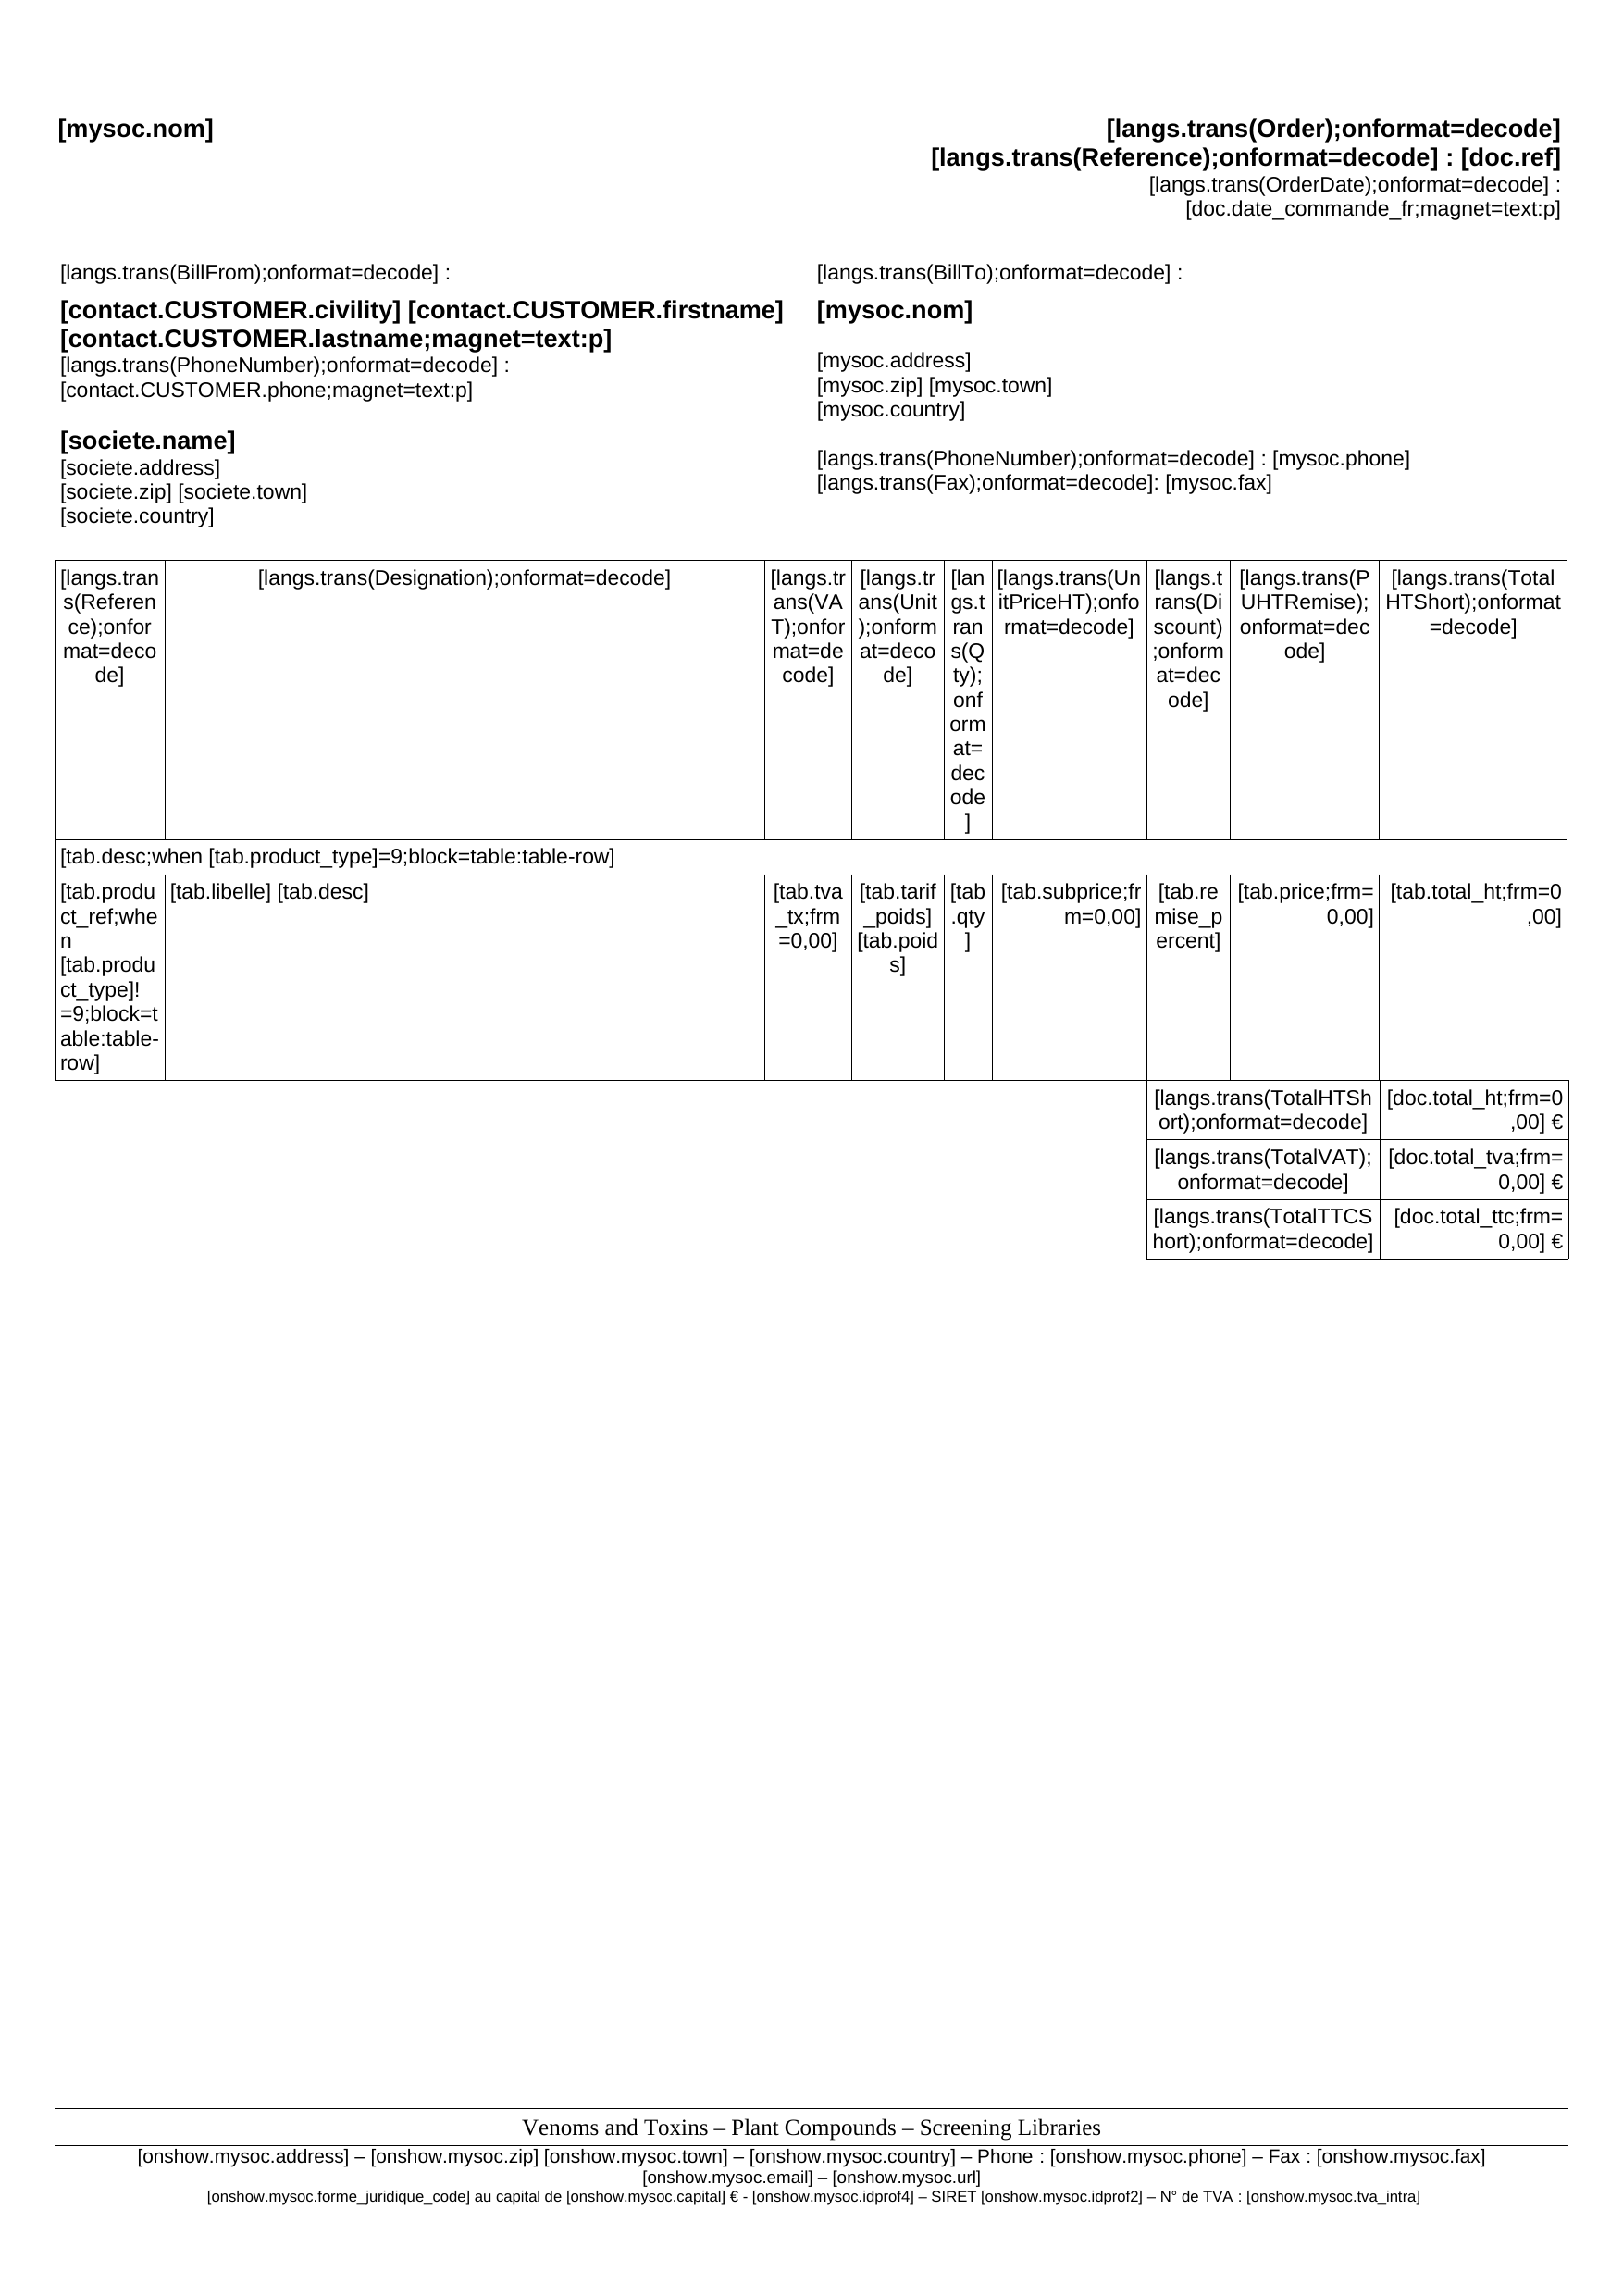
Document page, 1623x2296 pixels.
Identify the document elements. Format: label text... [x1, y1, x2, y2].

table_header [langs.trans(TotalHTShort);onformat=decode] [1380, 561, 1567, 839]
table_cell [tab.remise_percent] [1147, 875, 1230, 1080]
table_header [langs.trans(BillTo);onformat=decode] : [811, 254, 1568, 290]
table_cell [tab.qty] [945, 875, 992, 1080]
table_header [langs.trans(PUHTRemise);onformat=decode] [1231, 561, 1379, 839]
table_header [langs.trans(TotalHTShort);onformat=decode] [1147, 1081, 1380, 1139]
table_header [langs.trans(Unit);onformat=decode] [852, 561, 944, 839]
table_header [langs.trans(Order);onformat=decode] [langs.trans(Reference);onformat=decode] : [doc.ref] [langs.trans(OrderDate);onformat=decode] : [doc.date_commande_fr;magnet=text:p] [811, 108, 1566, 226]
table_header [mysoc.nom] [mysoc.address] [mysoc.zip] [mysoc.town] [mysoc.country] [langs.trans(PhoneNumber);onformat=decode] : [mysoc.phone] [langs.trans(Fax);onformat=decode]: [mysoc.fax] [811, 290, 1568, 533]
table_header [mysoc.nom] [53, 108, 811, 226]
table_header [langs.trans(UnitPriceHT);onformat=decode] [993, 561, 1146, 839]
table_cell [tab.tva_tx;frm=0,00] [765, 875, 851, 1080]
table_header [langs.trans(Reference);onformat=decode] [56, 561, 165, 839]
table_cell [tab.price;frm=0,00] [1231, 875, 1379, 1080]
table_header [langs.trans(Designation);onformat=decode] [166, 561, 764, 839]
table_header [doc.total_ht;frm=0,00] € [1381, 1081, 1568, 1139]
table_cell [doc.total_ttc;frm=0,00] € [1381, 1200, 1568, 1259]
table_cell [tab.desc;when [tab.product_type]=9;block=table:table-row] [56, 840, 1567, 874]
table_cell [tab.subprice;frm=0,00] [993, 875, 1146, 1080]
table_cell [langs.trans(TotalVAT);onformat=decode] [1147, 1140, 1380, 1199]
table_header [contact.CUSTOMER.civility] [contact.CUSTOMER.firstname] [contact.CUSTOMER.lastname;magnet=text:p] [langs.trans(PhoneNumber);onformat=decode] : [contact.CUSTOMER.phone;magnet=text:p] [societe.name] [societe.address] [societe.zip] [societe.town] [societe.country] [55, 290, 811, 533]
table_cell [langs.trans(TotalTTCShort);onformat=decode] [1147, 1200, 1380, 1259]
table_header [langs.trans(BillFrom);onformat=decode] : [55, 254, 811, 290]
table_cell [tab.libelle] [tab.desc] [166, 875, 764, 1080]
table_cell [doc.total_tva;frm=0,00] € [1381, 1140, 1568, 1199]
table_cell [tab.total_ht;frm=0,00] [1380, 875, 1567, 1080]
table_header [langs.trans(Qty);onformat=decode] [945, 561, 992, 839]
table_header [langs.trans(Discount);onformat=decode] [1147, 561, 1230, 839]
table_cell [tab.tarif_poids] [tab.poids] [852, 875, 944, 1080]
table_cell [tab.product_ref;when [tab.product_type]!=9;block=table:table-row] [56, 875, 165, 1080]
table_header [langs.trans(VAT);onformat=decode] [765, 561, 851, 839]
